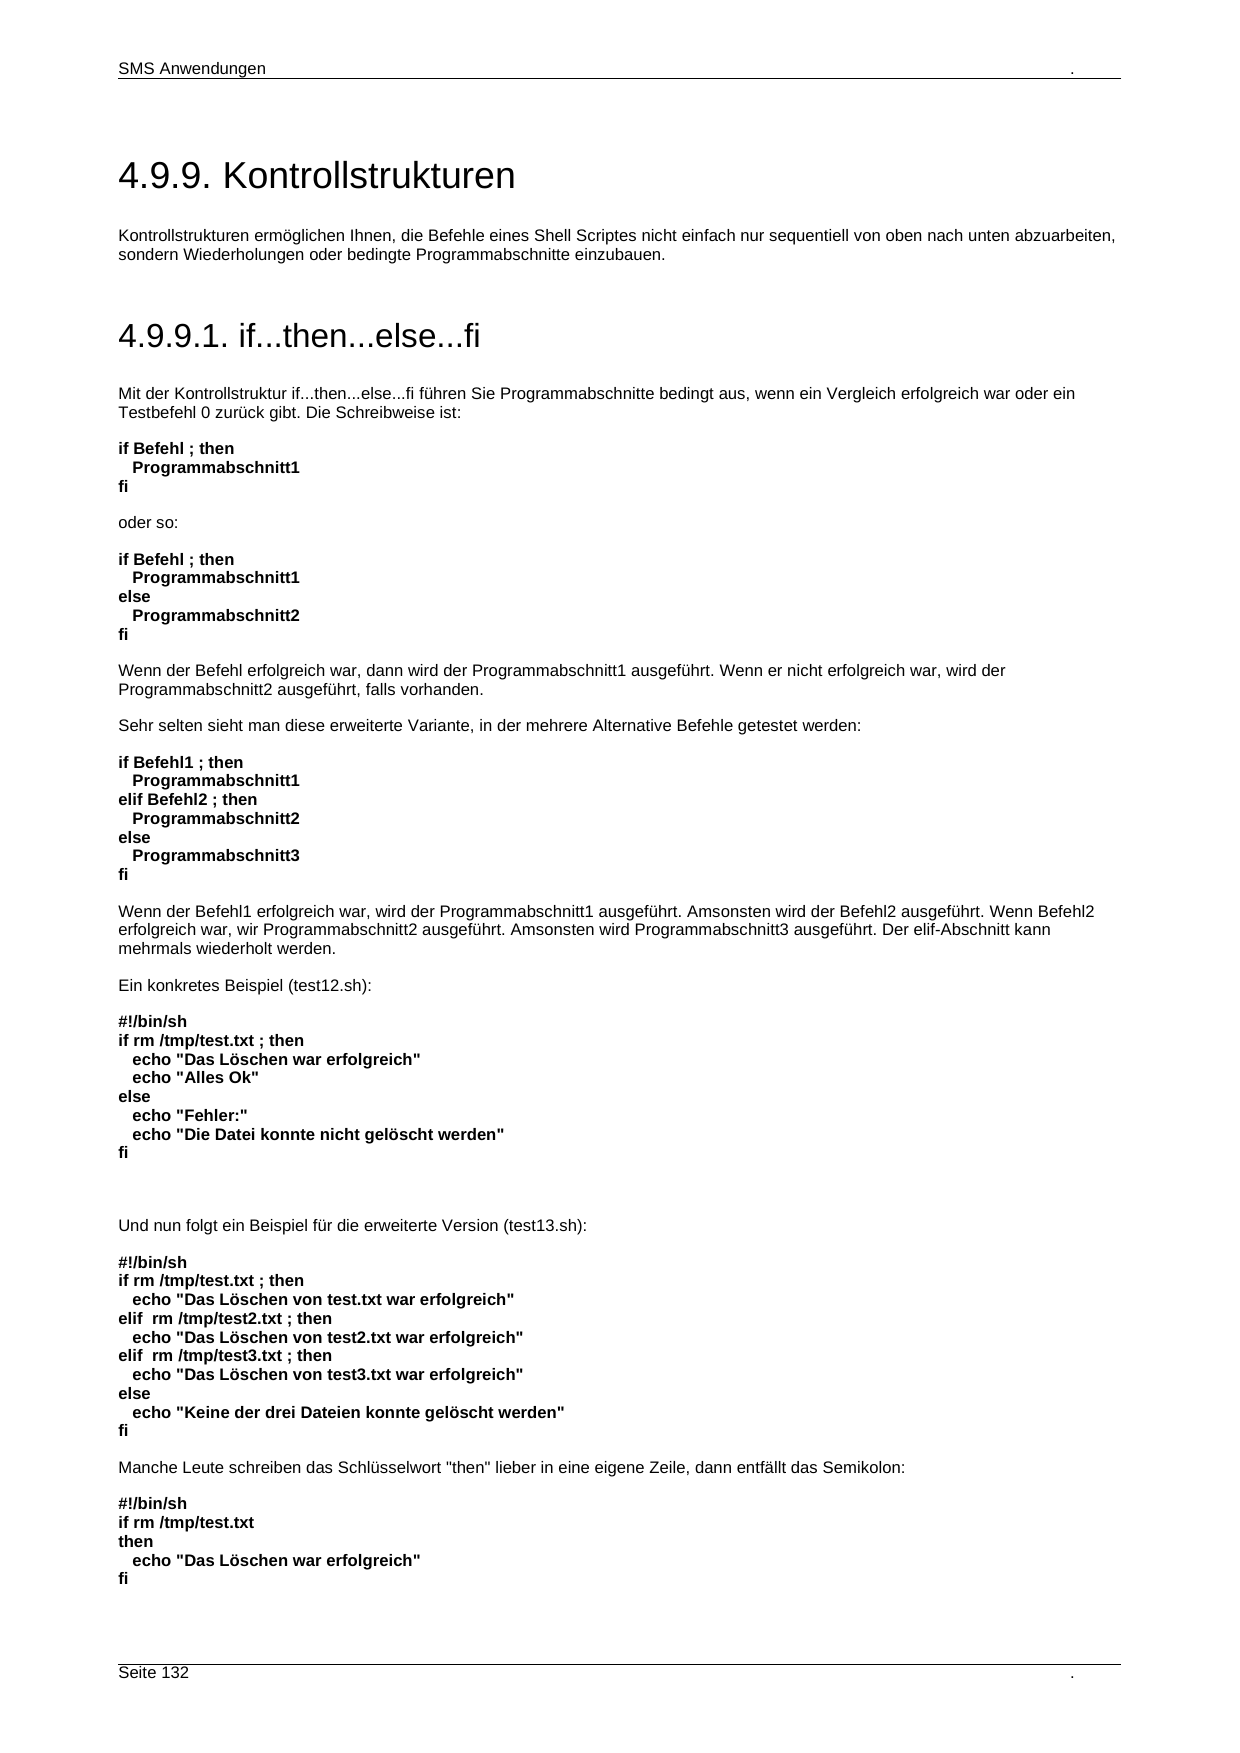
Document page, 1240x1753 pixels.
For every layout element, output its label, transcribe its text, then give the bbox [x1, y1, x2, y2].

text if Befehl ; then Programmabschnitt1 fi [118, 439, 1121, 496]
text #!/bin/sh if rm /tmp/test.txt then echo "Das Löschen war erfolgreich" fi [118, 1494, 1121, 1588]
text #!/bin/sh if rm /tmp/test.txt ; then echo "Das Löschen von test.txt war erfolgreich" elif rm /tmp/test2.txt ; then echo "Das Löschen von test2.txt war erfolgreich" elif rm /tmp/test3.txt ; then echo "Das Löschen von test3.txt war erfolgreich" else echo "Keine der drei Dateien konnte gelöscht werden" fi [118, 1253, 1121, 1440]
text Wenn der Befehl1 erfolgreich war, wird der Programmabschnitt1 ausgeführt. Amsonsten wird der Befehl2 ausgeführt. Wenn Befehl2 erfolgreich war, wir Programmabschnitt2 ausgeführt. Amsonsten wird Programmabschnitt3 ausgeführt. Der elif-Abschnitt kann mehrmals wiederholt werden. [118, 902, 1121, 958]
text Mit der Kontrollstruktur if...then...else...fi führen Sie Programmabschnitte bedingt aus, wenn ein Vergleich erfolgreich war oder ein Testbefehl 0 zurück gibt. Die Schreibweise ist: [118, 384, 1121, 422]
text Ein konkretes Beispiel (test12.sh): [118, 976, 1121, 994]
subtitle Kontrollstrukturen [118, 154, 1121, 196]
text #!/bin/sh if rm /tmp/test.txt ; then echo "Das Löschen war erfolgreich" echo "Alles Ok" else echo "Fehler:" echo "Die Datei konnte nicht gelöscht werden" fi [118, 1012, 1121, 1162]
text Sehr selten sieht man diese erweiterte Variante, in der mehrere Alternative Befehle getestet werden: [118, 716, 1121, 735]
text Wenn der Befehl erfolgreich war, dann wird der Programmabschnitt1 ausgeführt. Wenn er nicht erfolgreich war, wird der Programmabschnitt2 ausgeführt, falls vorhanden. [118, 661, 1121, 699]
text Und nun folgt ein Beispiel für die erweiterte Version (test13.sh): [118, 1216, 1121, 1235]
subtitle if...then...else...fi [118, 318, 1121, 354]
text if Befehl1 ; then Programmabschnitt1 elif Befehl2 ; then Programmabschnitt2 else Programmabschnitt3 fi [118, 753, 1121, 884]
text oder so: [118, 513, 1121, 532]
text if Befehl ; then Programmabschnitt1 else Programmabschnitt2 fi [118, 550, 1121, 643]
text Manche Leute schreiben das Schlüsselwort "then" lieber in eine eigene Zeile, dann entfällt das Semikolon: [118, 1458, 1121, 1477]
text Kontrollstrukturen ermöglichen Ihnen, die Befehle eines Shell Scriptes nicht einfach nur sequentiell von oben nach unten abzuarbeiten, sondern Wiederholungen oder bedingte Programmabschnitte einzubauen. [118, 226, 1121, 263]
